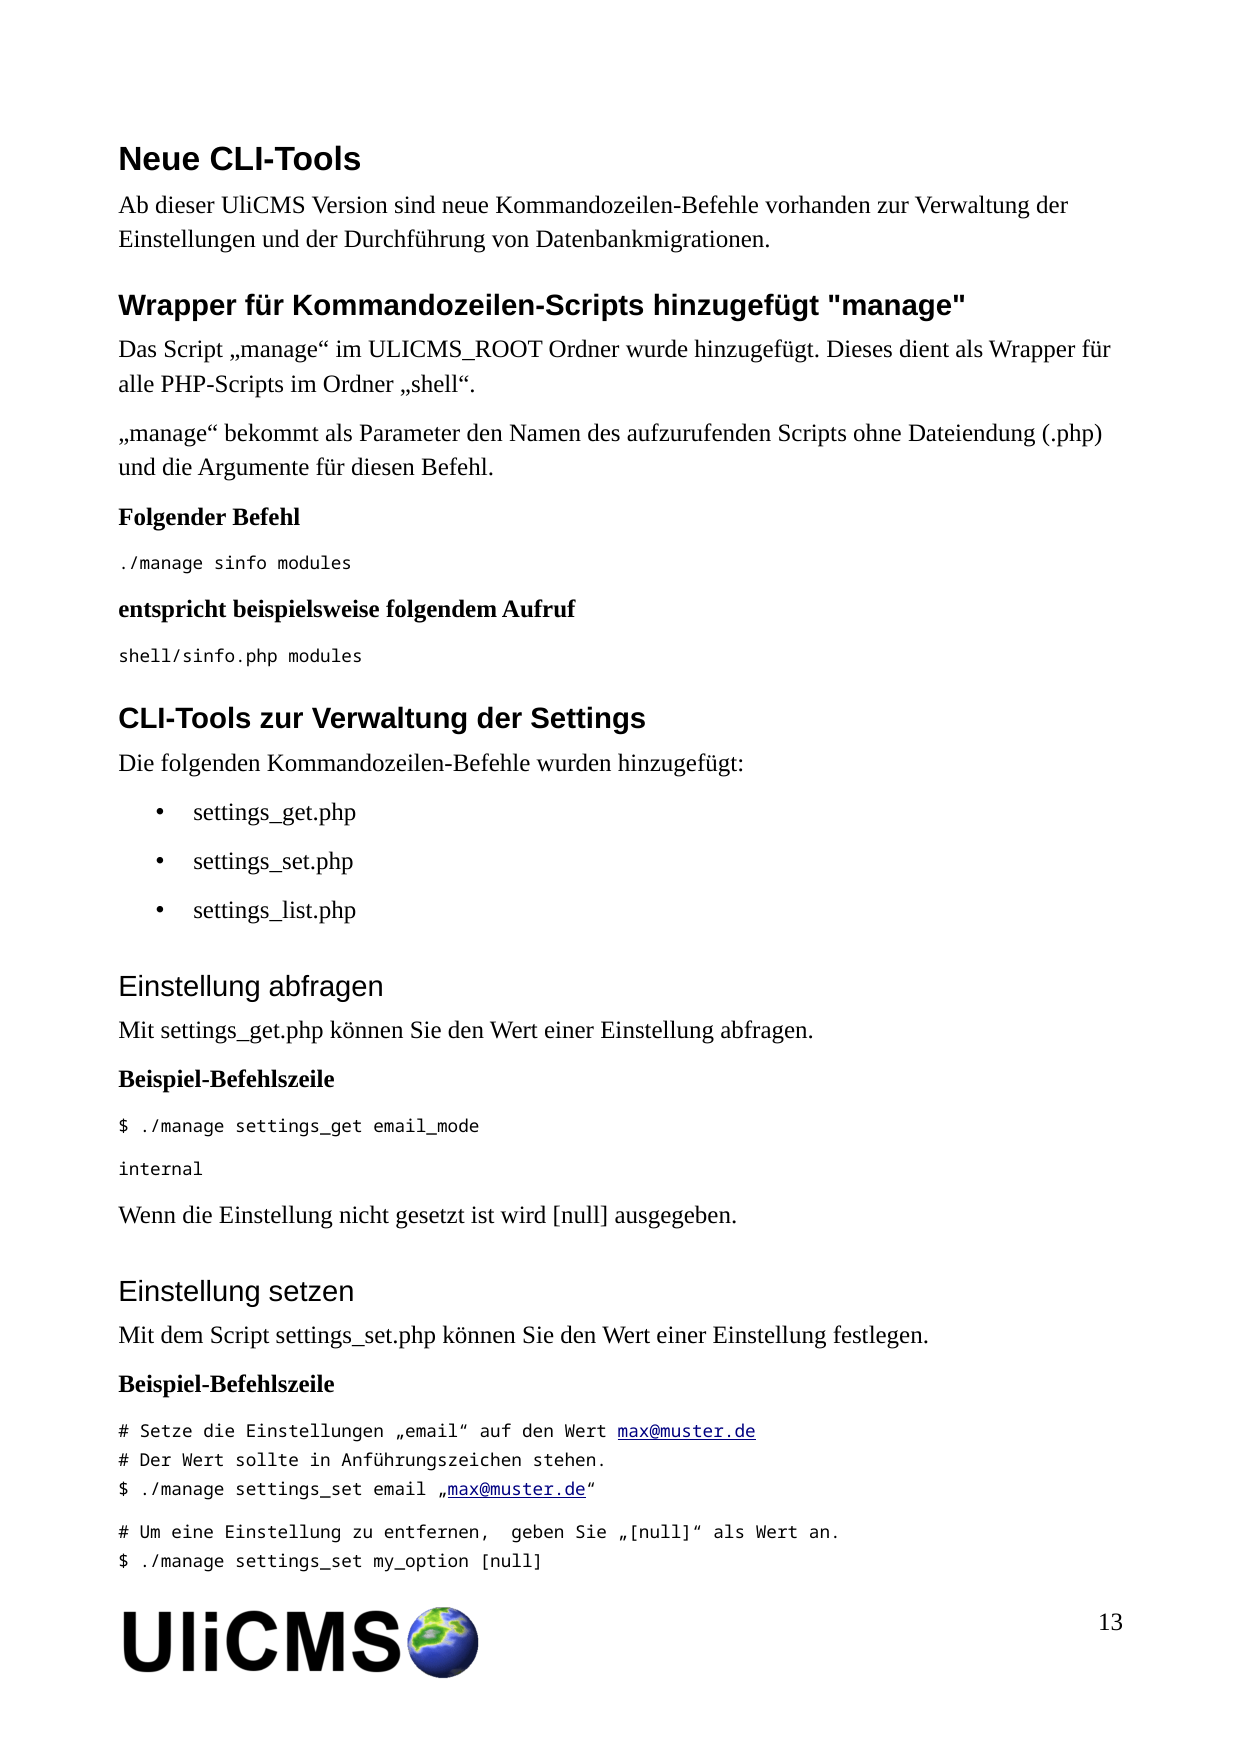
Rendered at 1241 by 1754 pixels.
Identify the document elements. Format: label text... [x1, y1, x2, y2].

text Folgender Befehl [118, 502, 1123, 530]
subtitle CLI-Tools zur Verwaltung der Settings [118, 701, 1123, 735]
text Beispiel-Befehlszeile [118, 1369, 1123, 1398]
text # Um eine Einstellung zu entfernen, geben Sie „[null]“ als Wert an. $ ./manage settings_set my_option [null] [118, 1520, 1123, 1573]
text # Setze die Einstellungen „email“ auf den Wert max@muster.de # Der Wert sollte in Anführungszeichen stehen. $ ./manage settings_set email „max@muster.de“ [118, 1418, 1123, 1500]
text Wenn die Einstellung nicht gesetzt ist wird [null] ausgegeben. [118, 1200, 1123, 1229]
text Mit settings_get.php können Sie den Wert einer Einstellung abfragen. [118, 1015, 1123, 1044]
text Die folgenden Kommandozeilen-Befehle wurden hinzugefügt: [118, 748, 1123, 776]
subtitle Neue CLI-Tools [118, 139, 1123, 178]
text ./manage sinfo modules [118, 551, 1123, 575]
text shell/sinfo.php modules [118, 643, 1123, 667]
text $ ./manage settings_get email_mode [118, 1113, 1123, 1137]
text Beispiel-Befehlszeile [118, 1064, 1123, 1093]
text „manage“ bekommt als Parameter den Namen des aufzurufenden Scripts ohne Dateiendung (.php) und die Argumente für diesen Befehl. [118, 418, 1123, 481]
list settings_list.php [156, 895, 1123, 923]
list settings_get.php [156, 797, 1123, 825]
text internal [118, 1157, 1123, 1181]
text Das Script „manage“ im ULICMS_ROOT Ordner wurde hinzugefügt. Dieses dient als Wrapper für alle PHP-Scripts im Ordner „shell“. [118, 334, 1123, 398]
subtitle Wrapper für Kommandozeilen-Scripts hinzugefügt "manage" [118, 288, 1123, 322]
list settings_set.php [156, 846, 1123, 874]
text entspricht beispielsweise folgendem Aufruf [118, 594, 1123, 623]
subtitle Einstellung abfragen [118, 969, 1123, 1002]
text Ab dieser UliCMS Version sind neue Kommandozeilen-Befehle vorhanden zur Verwaltung der Einstellungen und der Durchführung von Datenbankmigrationen. [118, 190, 1123, 253]
picture [118, 1607, 479, 1681]
subtitle Einstellung setzen [118, 1274, 1123, 1308]
text Mit dem Script settings_set.php können Sie den Wert einer Einstellung festlegen. [118, 1320, 1123, 1349]
